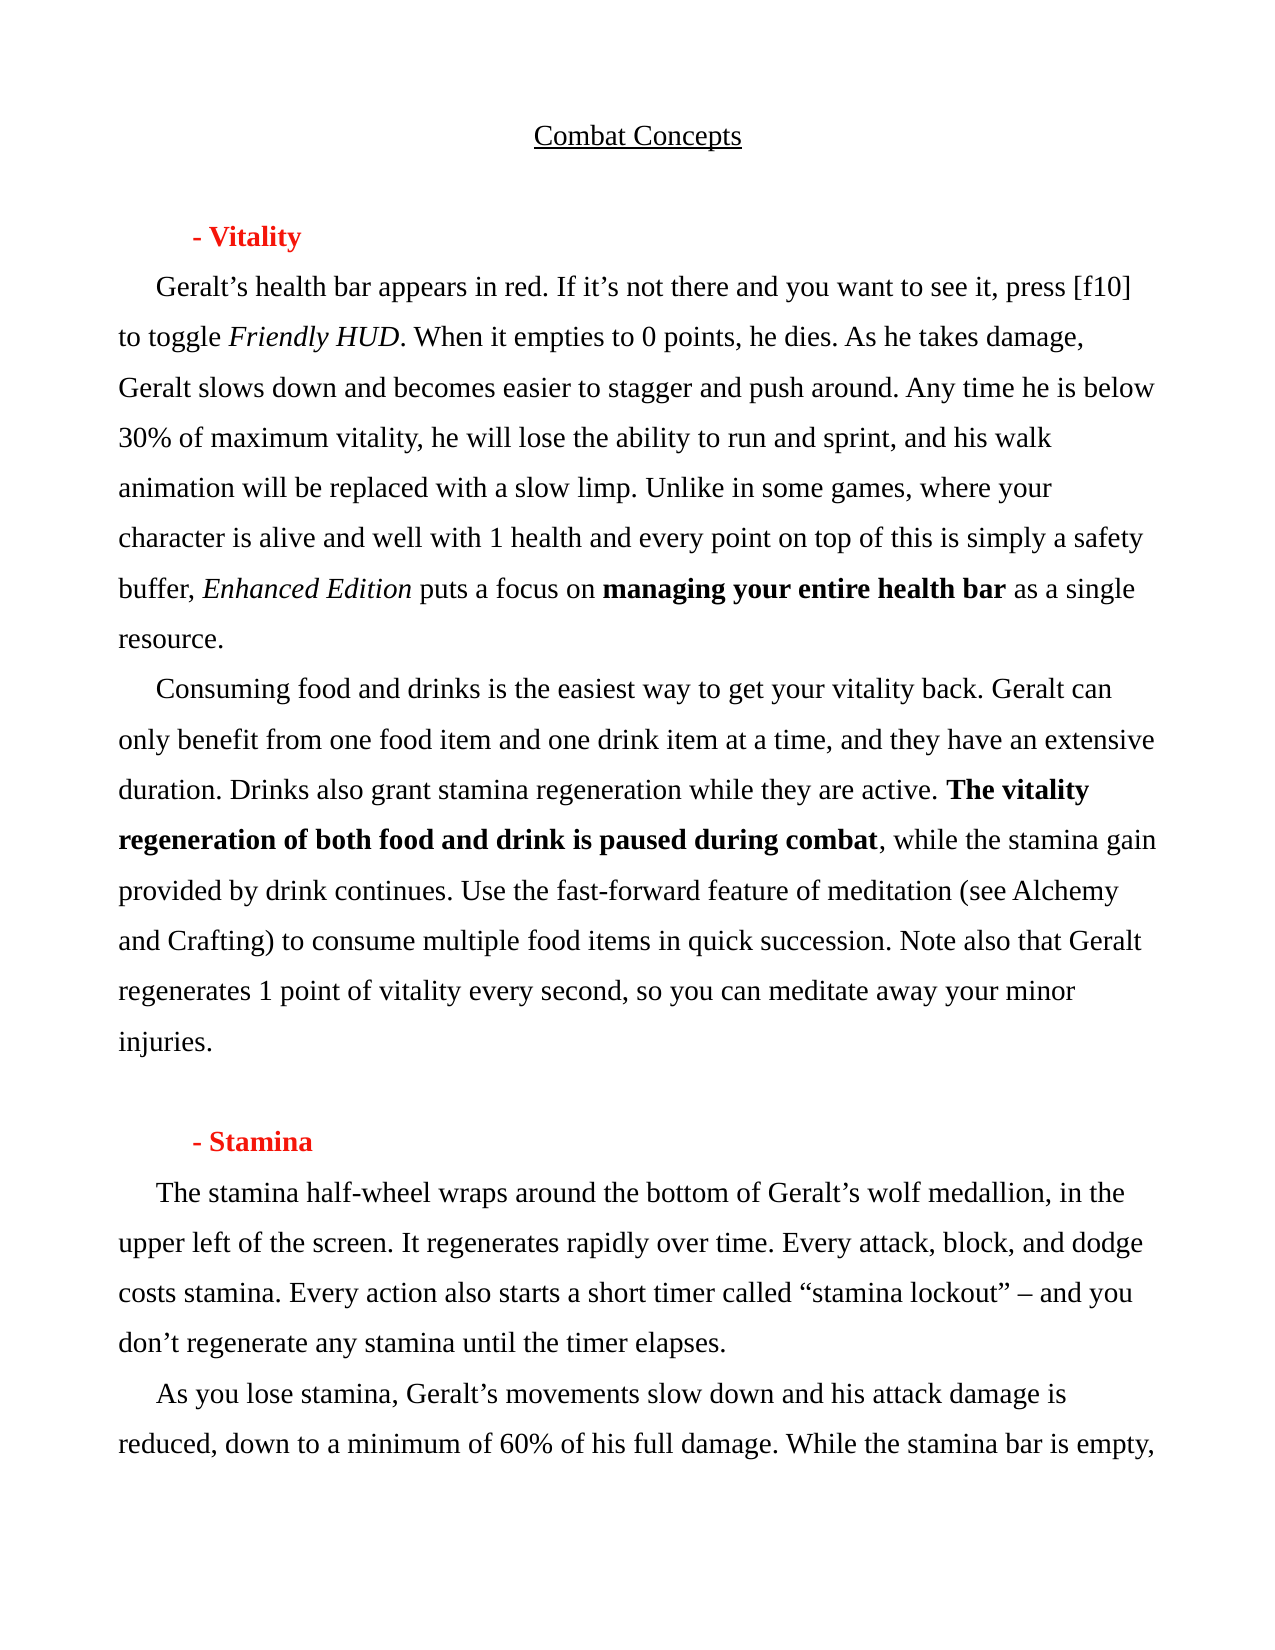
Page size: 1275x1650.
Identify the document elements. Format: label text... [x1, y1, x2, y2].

text As you lose stamina, Geralt’s movements slow down and his attack damage is reduced, down to a minimum of 60% of his full damage. While the stamina bar is empty, [118, 1376, 1157, 1460]
text Geralt’s health bar appears in red. If it’s not there and you want to see it, press [f10] to toggle Friendly HUD. When it empties to 0 points, he dies. As he takes damage, Geralt slows down and becomes easier to stagger and push around. Any time he is below 30% of maximum vitality, he will lose the ability to run and sprint, and his walk animation will be replaced with a slow limp. Unlike in some games, where your character is alive and well with 1 health and every point on top of this is simply a safety buffer, Enhanced Edition puts a focus on managing your entire health bar as a single resource. [118, 269, 1157, 655]
text The stamina half-wheel wraps around the bottom of Geralt’s wolf medallion, in the upper left of the screen. It regenerates rapidly over time. Every attack, block, and dodge costs stamina. Every action also starts a short timer called “stamina lockout” – and you don’t regenerate any stamina until the timer elapses. [118, 1175, 1157, 1359]
text - Vitality [118, 219, 1157, 252]
text Consuming food and drinks is the easiest way to get your vitality back. Geralt can only benefit from one food item and one drink item at a time, and they have an extensive duration. Drinks also grant stamina regeneration while they are active. The vitality regeneration of both food and drink is paused during combat, while the stamina gain provided by drink continues. Use the fast-forward feature of meditation (see Alchemy and Crafting) to consume multiple food items in quick succession. Note also that Geralt regenerates 1 point of vitality every second, so you can meditate away your minor injuries. [118, 672, 1157, 1057]
text - Stamina [118, 1124, 1157, 1158]
text Combat Concepts [118, 118, 1157, 152]
